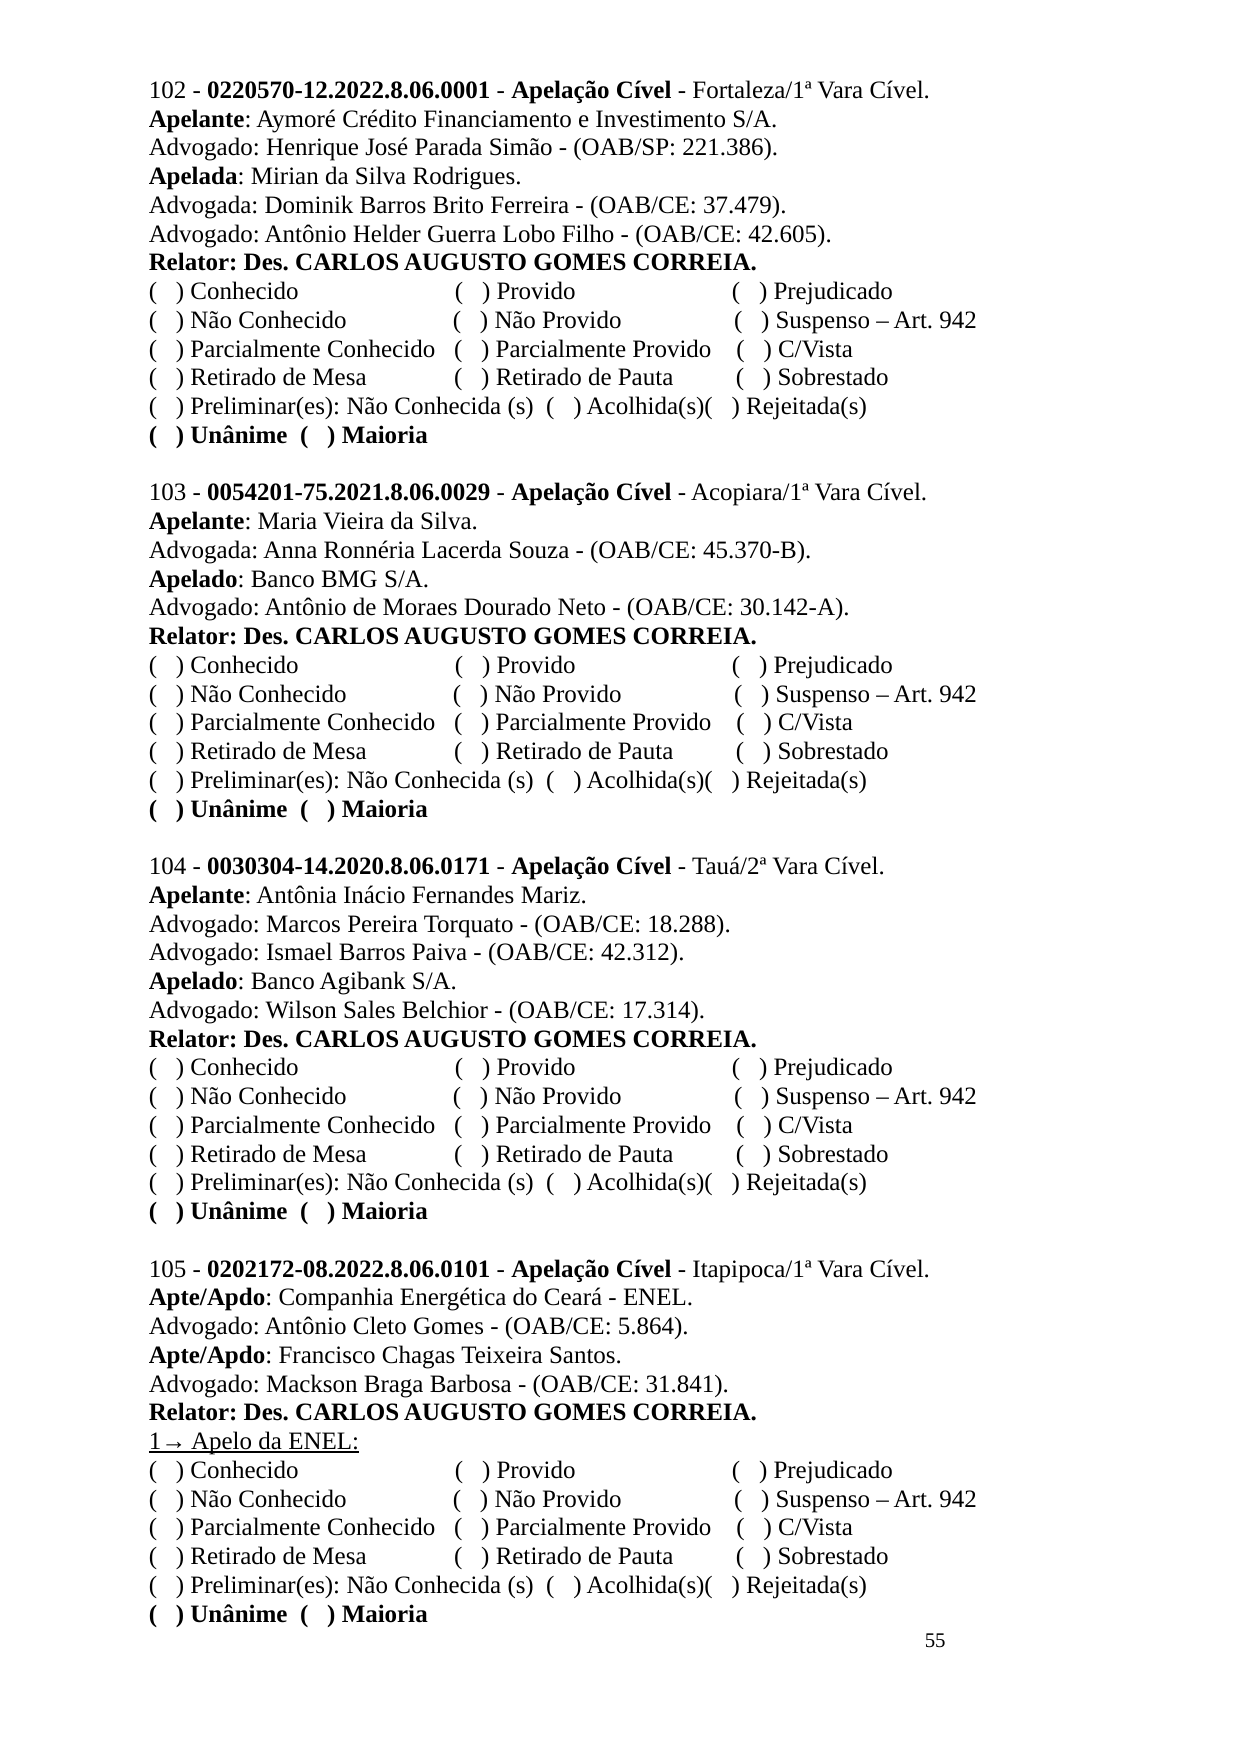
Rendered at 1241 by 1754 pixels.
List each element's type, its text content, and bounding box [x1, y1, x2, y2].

text Apelante: Antônia Inácio Fernandes Mariz. [148, 880, 1141, 909]
text ( ) Conhecido ( ) Provido ( ) Prejudicado [148, 650, 1141, 679]
text ( ) Unânime ( ) Maioria [148, 1196, 1158, 1225]
text Apelado: Banco Agibank S/A. [148, 966, 1141, 995]
text ( ) Preliminar(es): Não Conhecida (s) ( ) Acolhida(s)( ) Rejeitada(s) [148, 1167, 1158, 1196]
text 1→ Apelo da ENEL: [148, 1426, 1141, 1455]
text ( ) Conhecido ( ) Provido ( ) Prejudicado [148, 1052, 1141, 1081]
text Advogada: Dominik Barros Brito Ferreira - (OAB/CE: 37.479). [148, 190, 1141, 219]
text 105 - 0202172-08.2022.8.06.0101 - Apelação Cível - Itapipoca/1ª Vara Cível. [148, 1254, 1141, 1282]
text ( ) Unânime ( ) Maioria [148, 794, 1158, 822]
text Apelante: Aymoré Crédito Financiamento e Investimento S/A. [148, 104, 1141, 132]
text 104 - 0030304-14.2020.8.06.0171 - Apelação Cível - Tauá/2ª Vara Cível. [148, 851, 1141, 880]
text 103 - 0054201-75.2021.8.06.0029 - Apelação Cível - Acopiara/1ª Vara Cível. [148, 477, 1141, 506]
text ( ) Unânime ( ) Maioria [148, 1599, 1158, 1627]
text ( ) Parcialmente Conhecido ( ) Parcialmente Provido ( ) C/Vista [148, 334, 1158, 362]
text Advogado: Antônio Cleto Gomes - (OAB/CE: 5.864). [148, 1311, 1141, 1340]
text ( ) Preliminar(es): Não Conhecida (s) ( ) Acolhida(s)( ) Rejeitada(s) [148, 765, 1158, 794]
text Advogado: Antônio Helder Guerra Lobo Filho - (OAB/CE: 42.605). [148, 219, 1141, 247]
text ( ) Retirado de Mesa ( ) Retirado de Pauta ( ) Sobrestado [148, 1139, 1158, 1167]
text Apte/Apdo: Francisco Chagas Teixeira Santos. [148, 1340, 1141, 1369]
text ( ) Conhecido ( ) Provido ( ) Prejudicado [148, 276, 1141, 305]
text Advogado: Marcos Pereira Torquato - (OAB/CE: 18.288). [148, 909, 1141, 937]
text Advogado: Henrique José Parada Simão - (OAB/SP: 221.386). [148, 132, 1141, 161]
text Advogado: Wilson Sales Belchior - (OAB/CE: 17.314). [148, 995, 1141, 1024]
text ( ) Parcialmente Conhecido ( ) Parcialmente Provido ( ) C/Vista [148, 1110, 1158, 1139]
text ( ) Não Conhecido ( ) Não Provido ( ) Suspenso – Art. 942 [148, 679, 1158, 707]
text Relator: Des. CARLOS AUGUSTO GOMES CORREIA. [148, 1024, 1141, 1052]
text ( ) Preliminar(es): Não Conhecida (s) ( ) Acolhida(s)( ) Rejeitada(s) [148, 1570, 1158, 1599]
text ( ) Preliminar(es): Não Conhecida (s) ( ) Acolhida(s)( ) Rejeitada(s) [148, 391, 1158, 420]
text Advogado: Antônio de Moraes Dourado Neto - (OAB/CE: 30.142-A). [148, 592, 1141, 621]
text Relator: Des. CARLOS AUGUSTO GOMES CORREIA. [148, 1397, 1141, 1426]
text ( ) Não Conhecido ( ) Não Provido ( ) Suspenso – Art. 942 [148, 1081, 1158, 1110]
text ( ) Retirado de Mesa ( ) Retirado de Pauta ( ) Sobrestado [148, 362, 1158, 391]
text Apte/Apdo: Companhia Energética do Ceará - ENEL. [148, 1282, 1141, 1311]
text Advogada: Anna Ronnéria Lacerda Souza - (OAB/CE: 45.370-B). [148, 535, 1141, 564]
text ( ) Conhecido ( ) Provido ( ) Prejudicado [148, 1455, 1141, 1484]
text 102 - 0220570-12.2022.8.06.0001 - Apelação Cível - Fortaleza/1ª Vara Cível. [148, 75, 1141, 104]
text ( ) Retirado de Mesa ( ) Retirado de Pauta ( ) Sobrestado [148, 1541, 1158, 1570]
text ( ) Unânime ( ) Maioria [148, 420, 1158, 449]
text ( ) Parcialmente Conhecido ( ) Parcialmente Provido ( ) C/Vista [148, 707, 1158, 736]
text Apelada: Mirian da Silva Rodrigues. [148, 161, 1141, 190]
text ( ) Retirado de Mesa ( ) Retirado de Pauta ( ) Sobrestado [148, 736, 1158, 765]
text ( ) Não Conhecido ( ) Não Provido ( ) Suspenso – Art. 942 [148, 1484, 1158, 1512]
text Relator: Des. CARLOS AUGUSTO GOMES CORREIA. [148, 247, 1141, 276]
text ( ) Parcialmente Conhecido ( ) Parcialmente Provido ( ) C/Vista [148, 1512, 1158, 1541]
text Apelado: Banco BMG S/A. [148, 564, 1141, 592]
text ( ) Não Conhecido ( ) Não Provido ( ) Suspenso – Art. 942 [148, 305, 1158, 334]
text Advogado: Ismael Barros Paiva - (OAB/CE: 42.312). [148, 937, 1141, 966]
text Relator: Des. CARLOS AUGUSTO GOMES CORREIA. [148, 621, 1141, 650]
text Apelante: Maria Vieira da Silva. [148, 506, 1141, 535]
text Advogado: Mackson Braga Barbosa - (OAB/CE: 31.841). [148, 1369, 1141, 1397]
